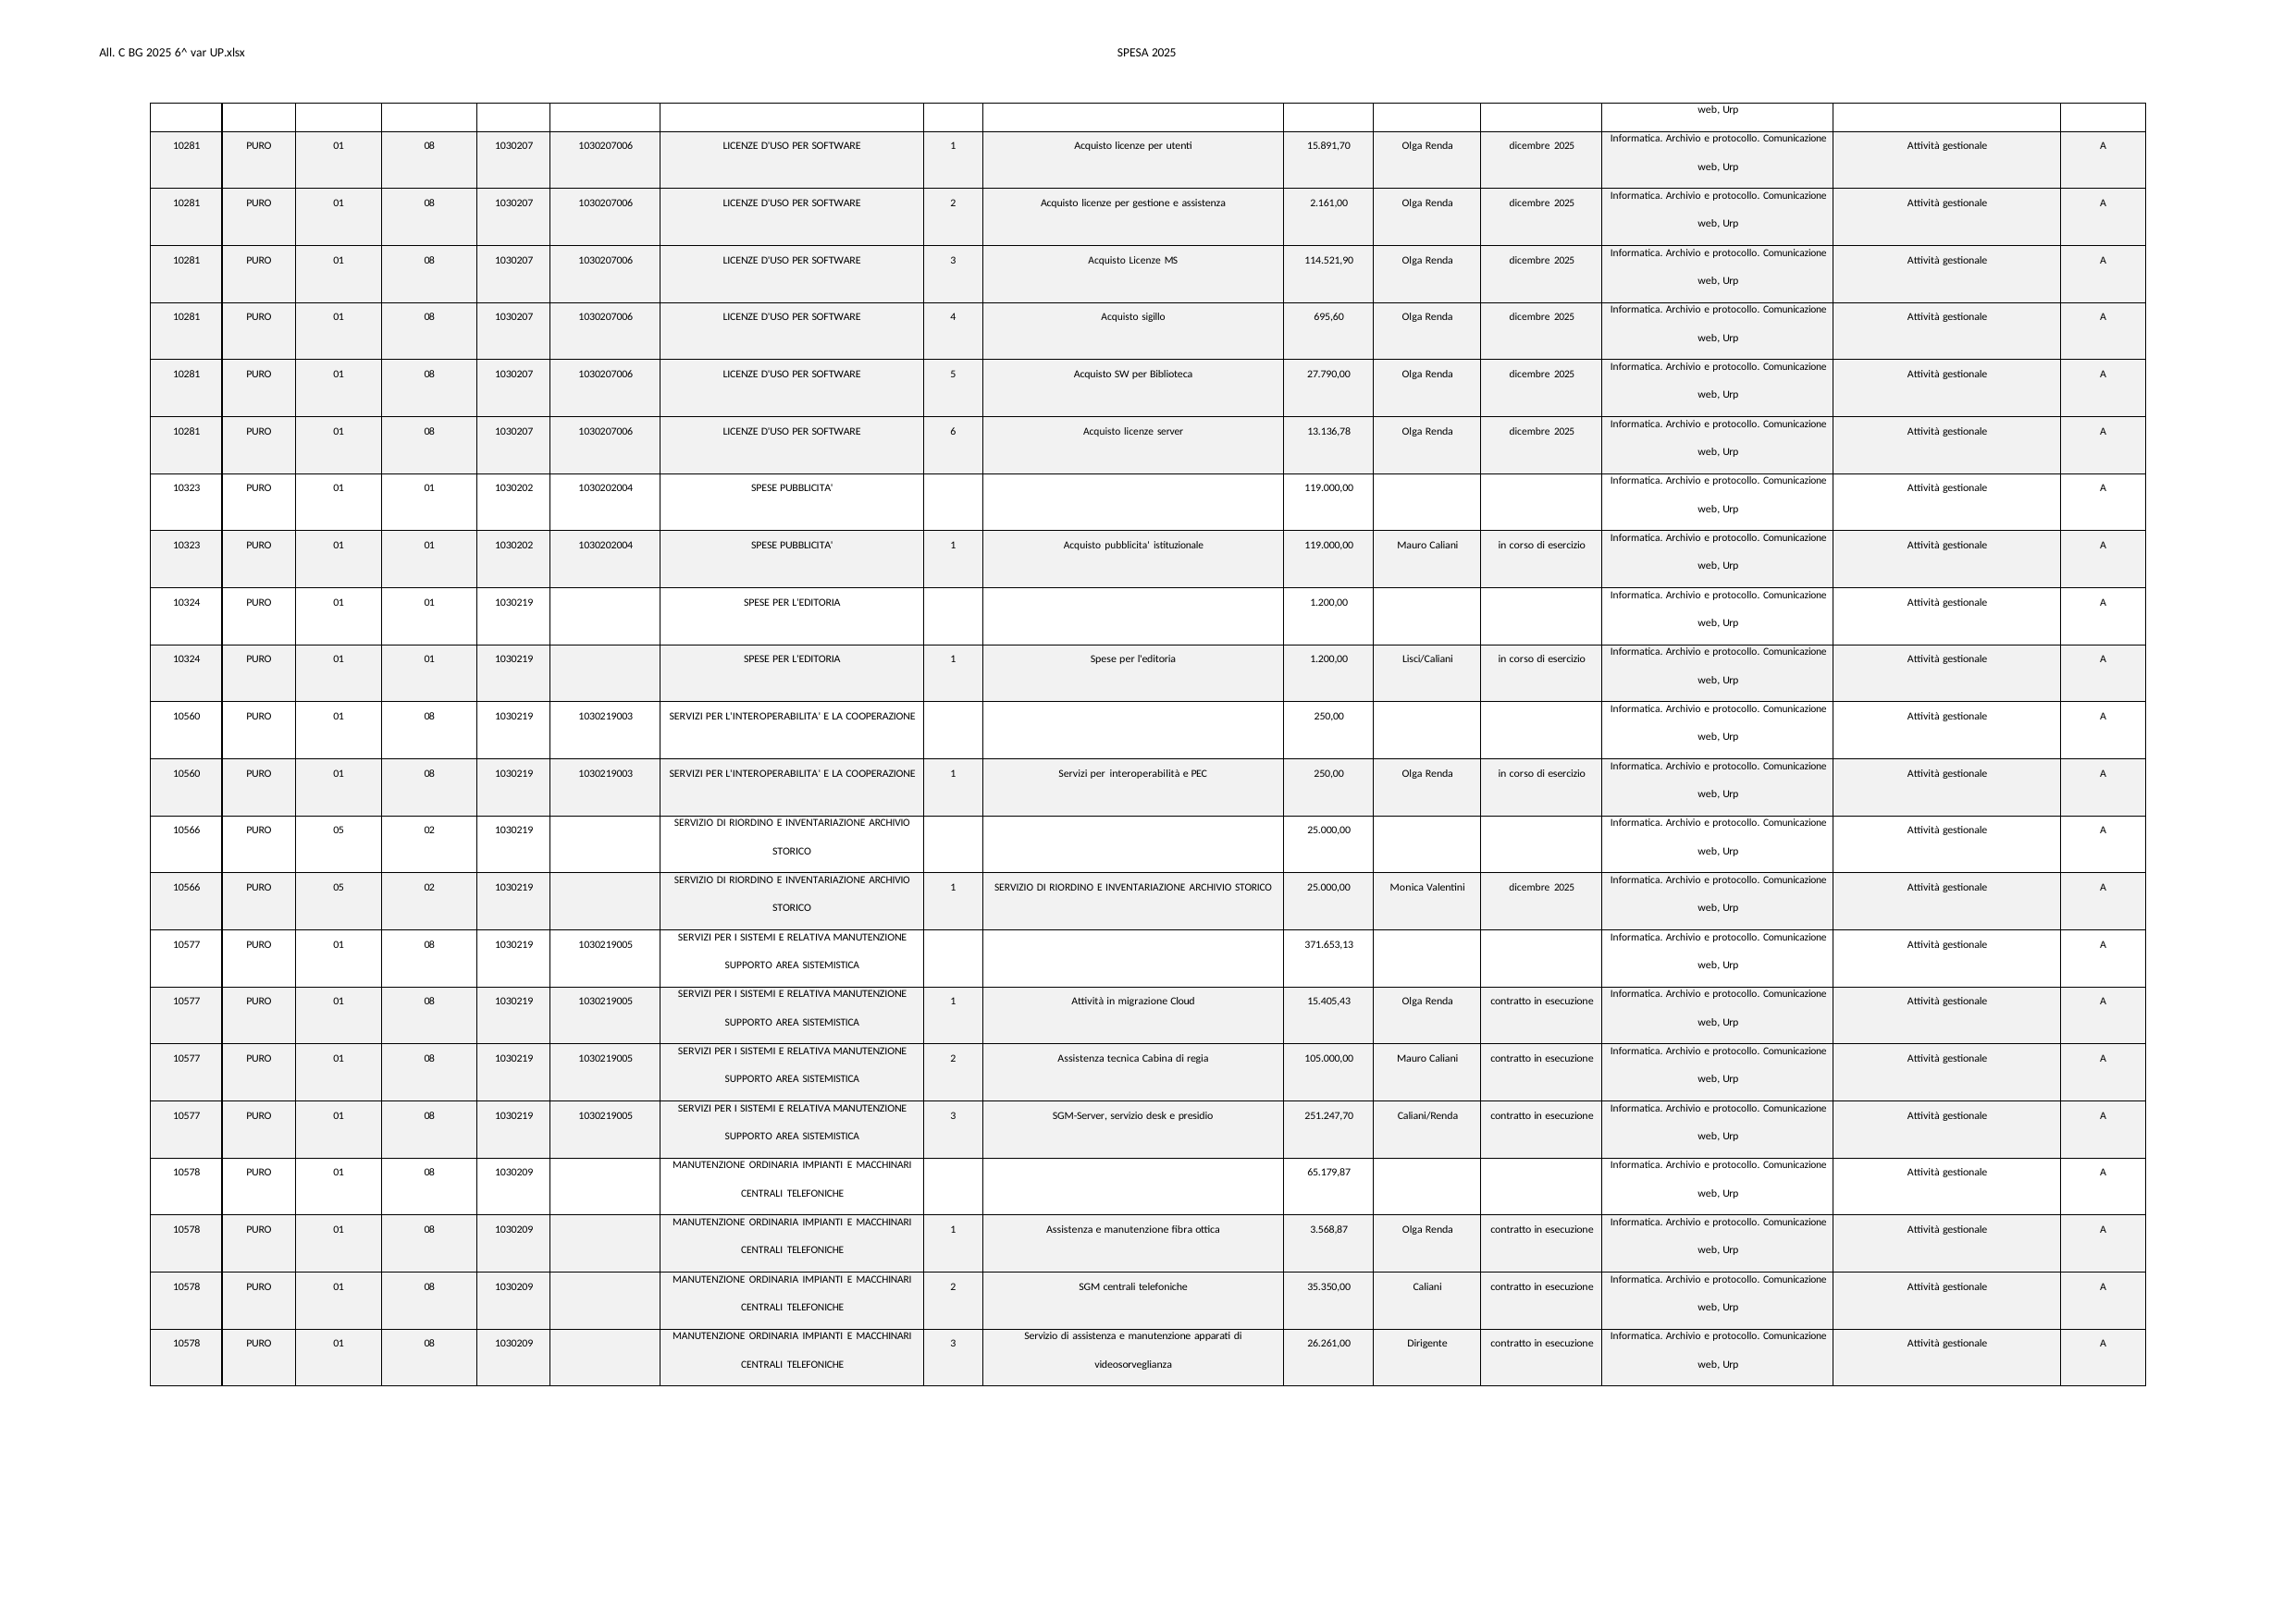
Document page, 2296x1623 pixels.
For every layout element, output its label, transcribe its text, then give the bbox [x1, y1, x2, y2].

table_cell A [2061, 303, 2145, 359]
table_cell Attività gestionale [1833, 303, 2060, 359]
table_cell A [2061, 817, 2145, 872]
table_cell LICENZE D'USO PER SOFTWARE [660, 246, 923, 302]
table_cell 08 [382, 1101, 476, 1158]
table_cell 1030219 [477, 1044, 549, 1100]
table_cell Informatica. Archivio e protocollo. Comunicazione web, Urp [1602, 417, 1833, 473]
table_cell SPESE PER L'EDITORIA [660, 646, 923, 701]
table_cell 2.161,00 [1284, 189, 1373, 245]
table_cell [924, 702, 982, 758]
table_cell Olga Renda [1374, 1215, 1480, 1272]
table_cell 10281 [151, 132, 221, 188]
table_cell 1.200,00 [1284, 588, 1373, 645]
table_cell A [2061, 1159, 2145, 1214]
table_cell 25.000,00 [1284, 817, 1373, 872]
table_cell [223, 104, 295, 131]
table_cell 3 [924, 1101, 982, 1158]
table_cell contratto in esecuzione [1481, 1273, 1601, 1329]
table_cell web, Urp [1602, 104, 1833, 131]
table_cell Dirigente [1374, 1330, 1480, 1385]
table_cell A [2061, 531, 2145, 587]
table_cell Attività gestionale [1833, 702, 2060, 758]
table_cell PURO [223, 246, 295, 302]
table_cell Informatica. Archivio e protocollo. Comunicazione web, Urp [1602, 1215, 1833, 1272]
table_cell Informatica. Archivio e protocollo. Comunicazione web, Urp [1602, 1273, 1833, 1329]
table_cell A [2061, 759, 2145, 816]
table_cell 1 [924, 988, 982, 1043]
table_cell 08 [382, 702, 476, 758]
table_cell 08 [382, 1044, 476, 1100]
table_cell 1030202004 [550, 531, 660, 587]
table_cell Informatica. Archivio e protocollo. Comunicazione web, Urp [1602, 759, 1833, 816]
table_cell 08 [382, 417, 476, 473]
table_cell 08 [382, 189, 476, 245]
table_cell 1 [924, 531, 982, 587]
table_cell [1481, 1159, 1601, 1214]
table_cell PURO [223, 873, 295, 929]
table_cell 1030219 [477, 588, 549, 645]
table_cell 1030219005 [550, 1044, 660, 1100]
table_cell dicembre 2025 [1481, 189, 1601, 245]
table_cell [1374, 1159, 1480, 1214]
table_cell A [2061, 930, 2145, 987]
table_cell 2 [924, 1044, 982, 1100]
table_cell SERVIZIO DI RIORDINO E INVENTARIAZIONE ARCHIVIO STORICO [660, 817, 923, 872]
table_cell Spese per l'editoria [983, 646, 1283, 701]
table_cell 25.000,00 [1284, 873, 1373, 929]
table_cell [1284, 104, 1373, 131]
table_cell SPESE PUBBLICITA' [660, 474, 923, 530]
table_cell PURO [223, 474, 295, 530]
table_cell 1030219005 [550, 930, 660, 987]
table_cell [1374, 702, 1480, 758]
table_cell [983, 817, 1283, 872]
table_cell 10577 [151, 988, 221, 1043]
table_cell 10323 [151, 531, 221, 587]
table_cell PURO [223, 417, 295, 473]
table_cell Olga Renda [1374, 132, 1480, 188]
table_cell 08 [382, 360, 476, 416]
table_cell SERVIZI PER L'INTEROPERABILITA' E LA COOPERAZIONE [660, 702, 923, 758]
table_cell 27.790,00 [1284, 360, 1373, 416]
table_cell 10281 [151, 189, 221, 245]
table_cell PURO [223, 360, 295, 416]
table_cell 2 [924, 189, 982, 245]
table_cell in corso di esercizio [1481, 531, 1601, 587]
table_cell Attività gestionale [1833, 646, 2060, 701]
table_cell [983, 1159, 1283, 1214]
table_cell PURO [223, 1101, 295, 1158]
table_cell [924, 588, 982, 645]
table_cell SERVIZI PER I SISTEMI E RELATIVA MANUTENZIONE SUPPORTO AREA SISTEMISTICA [660, 1101, 923, 1158]
table_cell [550, 1330, 660, 1385]
table_cell 1030219005 [550, 988, 660, 1043]
table_cell 08 [382, 246, 476, 302]
table_cell PURO [223, 988, 295, 1043]
table_cell 1030209 [477, 1159, 549, 1214]
table_cell A [2061, 246, 2145, 302]
table_cell 10578 [151, 1159, 221, 1214]
table_cell SPESE PER L'EDITORIA [660, 588, 923, 645]
table_cell 10577 [151, 1044, 221, 1100]
table_cell in corso di esercizio [1481, 646, 1601, 701]
table_cell 10323 [151, 474, 221, 530]
table_cell Informatica. Archivio e protocollo. Comunicazione web, Urp [1602, 474, 1833, 530]
table_cell Acquisto SW per Biblioteca [983, 360, 1283, 416]
table_cell 119.000,00 [1284, 531, 1373, 587]
table_cell [924, 104, 982, 131]
table_cell 01 [296, 531, 381, 587]
table_cell Attività gestionale [1833, 417, 2060, 473]
table_cell 1030209 [477, 1330, 549, 1385]
table_cell 5 [924, 360, 982, 416]
table_cell A [2061, 360, 2145, 416]
table_cell 01 [296, 1330, 381, 1385]
table_cell PURO [223, 1159, 295, 1214]
table_cell 02 [382, 817, 476, 872]
table_cell 02 [382, 873, 476, 929]
table_cell PURO [223, 132, 295, 188]
table_cell LICENZE D'USO PER SOFTWARE [660, 132, 923, 188]
table_cell Attività gestionale [1833, 1215, 2060, 1272]
table_cell A [2061, 1330, 2145, 1385]
table_cell 10566 [151, 873, 221, 929]
table_cell [983, 588, 1283, 645]
table_cell [924, 474, 982, 530]
table_cell 1030219 [477, 873, 549, 929]
table_cell MANUTENZIONE ORDINARIA IMPIANTI E MACCHINARI CENTRALI TELEFONICHE [660, 1330, 923, 1385]
table_cell 10577 [151, 1101, 221, 1158]
table_cell Informatica. Archivio e protocollo. Comunicazione web, Urp [1602, 189, 1833, 245]
table_cell Assistenza tecnica Cabina di regia [983, 1044, 1283, 1100]
table_cell LICENZE D'USO PER SOFTWARE [660, 360, 923, 416]
table_cell 250,00 [1284, 702, 1373, 758]
table_cell Lisci/Caliani [1374, 646, 1480, 701]
table_cell PURO [223, 930, 295, 987]
table_cell 1 [924, 646, 982, 701]
table_cell 08 [382, 1273, 476, 1329]
table_cell [550, 646, 660, 701]
table_cell [1374, 474, 1480, 530]
table_cell 01 [382, 474, 476, 530]
table_cell [924, 1159, 982, 1214]
table_cell contratto in esecuzione [1481, 1101, 1601, 1158]
table_cell 01 [296, 1159, 381, 1214]
table_cell 01 [296, 303, 381, 359]
table_cell 01 [296, 988, 381, 1043]
table_cell 3 [924, 1330, 982, 1385]
table_cell Olga Renda [1374, 988, 1480, 1043]
table_cell 01 [296, 1215, 381, 1272]
table_cell 6 [924, 417, 982, 473]
table_cell A [2061, 702, 2145, 758]
table_cell Attività gestionale [1833, 1044, 2060, 1100]
table_cell contratto in esecuzione [1481, 1044, 1601, 1100]
table_cell 1.200,00 [1284, 646, 1373, 701]
table_cell [1481, 104, 1601, 131]
table_cell Assistenza e manutenzione fibra ottica [983, 1215, 1283, 1272]
table_cell LICENZE D'USO PER SOFTWARE [660, 303, 923, 359]
table_cell 08 [382, 1330, 476, 1385]
table_cell 01 [296, 1273, 381, 1329]
table_cell 01 [296, 1101, 381, 1158]
table_cell [1374, 588, 1480, 645]
table_cell [550, 588, 660, 645]
table_cell Attività gestionale [1833, 474, 2060, 530]
table_cell 119.000,00 [1284, 474, 1373, 530]
table_cell 1030207 [477, 303, 549, 359]
table_cell PURO [223, 1215, 295, 1272]
table_cell 1030219005 [550, 1101, 660, 1158]
table_cell A [2061, 474, 2145, 530]
table_cell 695,60 [1284, 303, 1373, 359]
table_cell [550, 104, 660, 131]
table_cell [1374, 930, 1480, 987]
table_cell 1030207 [477, 189, 549, 245]
table_cell Informatica. Archivio e protocollo. Comunicazione web, Urp [1602, 360, 1833, 416]
table_cell 10560 [151, 702, 221, 758]
table_cell Informatica. Archivio e protocollo. Comunicazione web, Urp [1602, 646, 1833, 701]
table_cell 10281 [151, 417, 221, 473]
table_cell Attività gestionale [1833, 930, 2060, 987]
table_cell Olga Renda [1374, 417, 1480, 473]
table_cell SPESE PUBBLICITA' [660, 531, 923, 587]
table_cell [296, 104, 381, 131]
table_cell PURO [223, 531, 295, 587]
table_cell PURO [223, 702, 295, 758]
table_cell 08 [382, 988, 476, 1043]
table_cell 08 [382, 1159, 476, 1214]
table_cell Mauro Caliani [1374, 1044, 1480, 1100]
table_cell SERVIZIO DI RIORDINO E INVENTARIAZIONE ARCHIVIO STORICO [660, 873, 923, 929]
table_cell 1030219 [477, 817, 549, 872]
table_cell 01 [296, 646, 381, 701]
table_cell PURO [223, 303, 295, 359]
table_cell A [2061, 1273, 2145, 1329]
table_cell [550, 1273, 660, 1329]
table_cell 15.891,70 [1284, 132, 1373, 188]
table_cell [924, 817, 982, 872]
table_cell Olga Renda [1374, 360, 1480, 416]
table_cell 1030207006 [550, 132, 660, 188]
table_cell dicembre 2025 [1481, 417, 1601, 473]
table_cell Informatica. Archivio e protocollo. Comunicazione web, Urp [1602, 930, 1833, 987]
table_cell SERVIZIO DI RIORDINO E INVENTARIAZIONE ARCHIVIO STORICO [983, 873, 1283, 929]
table_cell Attività gestionale [1833, 873, 2060, 929]
table_cell 1030209 [477, 1273, 549, 1329]
table_cell [550, 1215, 660, 1272]
table_cell 1030207006 [550, 246, 660, 302]
table_cell Attività gestionale [1833, 1159, 2060, 1214]
table_cell 3.568,87 [1284, 1215, 1373, 1272]
table_cell A [2061, 1215, 2145, 1272]
table_cell [924, 930, 982, 987]
table_cell 1030219 [477, 1101, 549, 1158]
table_cell [2061, 104, 2145, 131]
table_cell 01 [382, 646, 476, 701]
table_cell 250,00 [1284, 759, 1373, 816]
table_cell Informatica. Archivio e protocollo. Comunicazione web, Urp [1602, 1159, 1833, 1214]
table_cell PURO [223, 817, 295, 872]
table_cell SERVIZI PER L'INTEROPERABILITA' E LA COOPERAZIONE [660, 759, 923, 816]
table_cell Informatica. Archivio e protocollo. Comunicazione web, Urp [1602, 303, 1833, 359]
table_cell A [2061, 417, 2145, 473]
table_cell 251.247,70 [1284, 1101, 1373, 1158]
table_cell Informatica. Archivio e protocollo. Comunicazione web, Urp [1602, 246, 1833, 302]
table_cell dicembre 2025 [1481, 873, 1601, 929]
table_cell Informatica. Archivio e protocollo. Comunicazione web, Urp [1602, 988, 1833, 1043]
table_cell 08 [382, 303, 476, 359]
table_cell Caliani/Renda [1374, 1101, 1480, 1158]
table_cell 1030202004 [550, 474, 660, 530]
table_cell Acquisto licenze server [983, 417, 1283, 473]
table_cell Informatica. Archivio e protocollo. Comunicazione web, Urp [1602, 132, 1833, 188]
table_cell [1481, 817, 1601, 872]
table_cell 1 [924, 873, 982, 929]
table_cell A [2061, 189, 2145, 245]
table_cell A [2061, 1101, 2145, 1158]
table_cell 65.179,87 [1284, 1159, 1373, 1214]
table_cell dicembre 2025 [1481, 132, 1601, 188]
table_cell 35.350,00 [1284, 1273, 1373, 1329]
table_cell 10560 [151, 759, 221, 816]
table_cell SERVIZI PER I SISTEMI E RELATIVA MANUTENZIONE SUPPORTO AREA SISTEMISTICA [660, 930, 923, 987]
table_cell [550, 873, 660, 929]
table_cell Informatica. Archivio e protocollo. Comunicazione web, Urp [1602, 1101, 1833, 1158]
table_cell 1 [924, 1215, 982, 1272]
table_cell 1030219 [477, 759, 549, 816]
table_cell 10566 [151, 817, 221, 872]
table_cell PURO [223, 189, 295, 245]
table_cell 26.261,00 [1284, 1330, 1373, 1385]
table_cell Olga Renda [1374, 303, 1480, 359]
table_cell 01 [296, 360, 381, 416]
table_cell Attività in migrazione Cloud [983, 988, 1283, 1043]
table_cell 10578 [151, 1273, 221, 1329]
table_cell 10281 [151, 360, 221, 416]
table_cell 1030219 [477, 702, 549, 758]
table_cell dicembre 2025 [1481, 303, 1601, 359]
table_cell Caliani [1374, 1273, 1480, 1329]
table_cell [983, 474, 1283, 530]
table_cell contratto in esecuzione [1481, 988, 1601, 1043]
table_cell 01 [296, 132, 381, 188]
table_cell 01 [382, 588, 476, 645]
table_cell 1030207 [477, 417, 549, 473]
table_cell Attività gestionale [1833, 132, 2060, 188]
table_cell MANUTENZIONE ORDINARIA IMPIANTI E MACCHINARI CENTRALI TELEFONICHE [660, 1273, 923, 1329]
table_cell 1030207 [477, 246, 549, 302]
table_cell SGM-Server, servizio desk e presidio [983, 1101, 1283, 1158]
table_cell contratto in esecuzione [1481, 1215, 1601, 1272]
table_cell Attività gestionale [1833, 360, 2060, 416]
table_cell 1 [924, 132, 982, 188]
table_cell Mauro Caliani [1374, 531, 1480, 587]
table_cell 08 [382, 930, 476, 987]
table_cell 1 [924, 759, 982, 816]
table_cell 05 [296, 873, 381, 929]
table_cell 08 [382, 1215, 476, 1272]
table_cell Acquisto licenze per gestione e assistenza [983, 189, 1283, 245]
table_cell Acquisto Licenze MS [983, 246, 1283, 302]
table_cell 13.136,78 [1284, 417, 1373, 473]
table_cell [382, 104, 476, 131]
table_cell 10281 [151, 303, 221, 359]
table_cell 01 [296, 1044, 381, 1100]
table_cell 1030207006 [550, 417, 660, 473]
table_cell SGM centrali telefoniche [983, 1273, 1283, 1329]
table_cell Informatica. Archivio e protocollo. Comunicazione web, Urp [1602, 873, 1833, 929]
table_cell Informatica. Archivio e protocollo. Comunicazione web, Urp [1602, 702, 1833, 758]
table_cell 08 [382, 132, 476, 188]
table_cell SERVIZI PER I SISTEMI E RELATIVA MANUTENZIONE SUPPORTO AREA SISTEMISTICA [660, 988, 923, 1043]
table_cell Attività gestionale [1833, 1273, 2060, 1329]
table_cell [1481, 474, 1601, 530]
table_cell 1030219 [477, 646, 549, 701]
table_cell dicembre 2025 [1481, 360, 1601, 416]
table_cell LICENZE D'USO PER SOFTWARE [660, 189, 923, 245]
table_cell 01 [296, 930, 381, 987]
table_cell [1374, 104, 1480, 131]
table_cell [983, 930, 1283, 987]
table_cell 10577 [151, 930, 221, 987]
table_cell Olga Renda [1374, 246, 1480, 302]
table_cell 08 [382, 759, 476, 816]
table_cell Attività gestionale [1833, 531, 2060, 587]
table_cell 1030219003 [550, 702, 660, 758]
table_cell [983, 702, 1283, 758]
table_cell 1030219003 [550, 759, 660, 816]
table_cell 3 [924, 246, 982, 302]
table_cell 1030202 [477, 531, 549, 587]
table_cell Attività gestionale [1833, 988, 2060, 1043]
table_cell 10281 [151, 246, 221, 302]
table_cell A [2061, 132, 2145, 188]
table_cell PURO [223, 646, 295, 701]
table_cell Servizi per interoperabilità e PEC [983, 759, 1283, 816]
table_cell 10578 [151, 1330, 221, 1385]
table_cell 05 [296, 817, 381, 872]
table_cell PURO [223, 1044, 295, 1100]
table_cell A [2061, 588, 2145, 645]
table_cell Olga Renda [1374, 759, 1480, 816]
table_cell 01 [296, 474, 381, 530]
table_cell 1030207006 [550, 303, 660, 359]
table_cell 1030207 [477, 360, 549, 416]
table_cell Informatica. Archivio e protocollo. Comunicazione web, Urp [1602, 531, 1833, 587]
table_cell dicembre 2025 [1481, 246, 1601, 302]
table_cell Attività gestionale [1833, 817, 2060, 872]
table_cell [983, 104, 1283, 131]
table_cell 1030207 [477, 132, 549, 188]
table_cell SERVIZI PER I SISTEMI E RELATIVA MANUTENZIONE SUPPORTO AREA SISTEMISTICA [660, 1044, 923, 1100]
table_cell 01 [382, 531, 476, 587]
table_cell Attività gestionale [1833, 759, 2060, 816]
table_cell Attività gestionale [1833, 189, 2060, 245]
table_cell 01 [296, 246, 381, 302]
table_cell [660, 104, 923, 131]
table_cell PURO [223, 759, 295, 816]
table_cell MANUTENZIONE ORDINARIA IMPIANTI E MACCHINARI CENTRALI TELEFONICHE [660, 1215, 923, 1272]
table_cell 10578 [151, 1215, 221, 1272]
table_cell LICENZE D'USO PER SOFTWARE [660, 417, 923, 473]
table_cell Olga Renda [1374, 189, 1480, 245]
table_cell 1030219 [477, 930, 549, 987]
table_cell contratto in esecuzione [1481, 1330, 1601, 1385]
table_cell Attività gestionale [1833, 246, 2060, 302]
table_cell 01 [296, 702, 381, 758]
table_cell [550, 1159, 660, 1214]
table_cell Informatica. Archivio e protocollo. Comunicazione web, Urp [1602, 588, 1833, 645]
table_cell [1481, 702, 1601, 758]
table_cell Informatica. Archivio e protocollo. Comunicazione web, Urp [1602, 1044, 1833, 1100]
table_cell PURO [223, 1273, 295, 1329]
table_cell in corso di esercizio [1481, 759, 1601, 816]
table_cell 1030219 [477, 988, 549, 1043]
table_cell Acquisto pubblicita' istituzionale [983, 531, 1283, 587]
table_cell 15.405,43 [1284, 988, 1373, 1043]
table_cell Informatica. Archivio e protocollo. Comunicazione web, Urp [1602, 817, 1833, 872]
table_cell A [2061, 646, 2145, 701]
table_cell 01 [296, 588, 381, 645]
table_cell PURO [223, 1330, 295, 1385]
table_cell [1481, 930, 1601, 987]
table_cell [477, 104, 549, 131]
table_cell 1030202 [477, 474, 549, 530]
table_cell 01 [296, 417, 381, 473]
table_cell Informatica. Archivio e protocollo. Comunicazione web, Urp [1602, 1330, 1833, 1385]
table_cell A [2061, 1044, 2145, 1100]
table_cell Acquisto licenze per utenti [983, 132, 1283, 188]
table_cell [1374, 817, 1480, 872]
table_cell 10324 [151, 588, 221, 645]
table_cell [1833, 104, 2060, 131]
table_cell 1030209 [477, 1215, 549, 1272]
table_cell [151, 104, 221, 131]
table_cell PURO [223, 588, 295, 645]
table_cell A [2061, 988, 2145, 1043]
table_cell 01 [296, 189, 381, 245]
table_cell [550, 817, 660, 872]
table_cell 10324 [151, 646, 221, 701]
table_cell Monica Valentini [1374, 873, 1480, 929]
table_cell MANUTENZIONE ORDINARIA IMPIANTI E MACCHINARI CENTRALI TELEFONICHE [660, 1159, 923, 1214]
table_cell 371.653,13 [1284, 930, 1373, 987]
table_cell 4 [924, 303, 982, 359]
table_cell 01 [296, 759, 381, 816]
table_cell Attività gestionale [1833, 1101, 2060, 1158]
table_cell A [2061, 873, 2145, 929]
table_cell 1030207006 [550, 189, 660, 245]
table_cell 105.000,00 [1284, 1044, 1373, 1100]
table_cell Attività gestionale [1833, 1330, 2060, 1385]
table_cell Acquisto sigillo [983, 303, 1283, 359]
table_cell [1481, 588, 1601, 645]
table_cell 2 [924, 1273, 982, 1329]
table_cell Attività gestionale [1833, 588, 2060, 645]
table_cell 114.521,90 [1284, 246, 1373, 302]
table_cell 1030207006 [550, 360, 660, 416]
table_cell Servizio di assistenza e manutenzione apparati di videosorveglianza [983, 1330, 1283, 1385]
